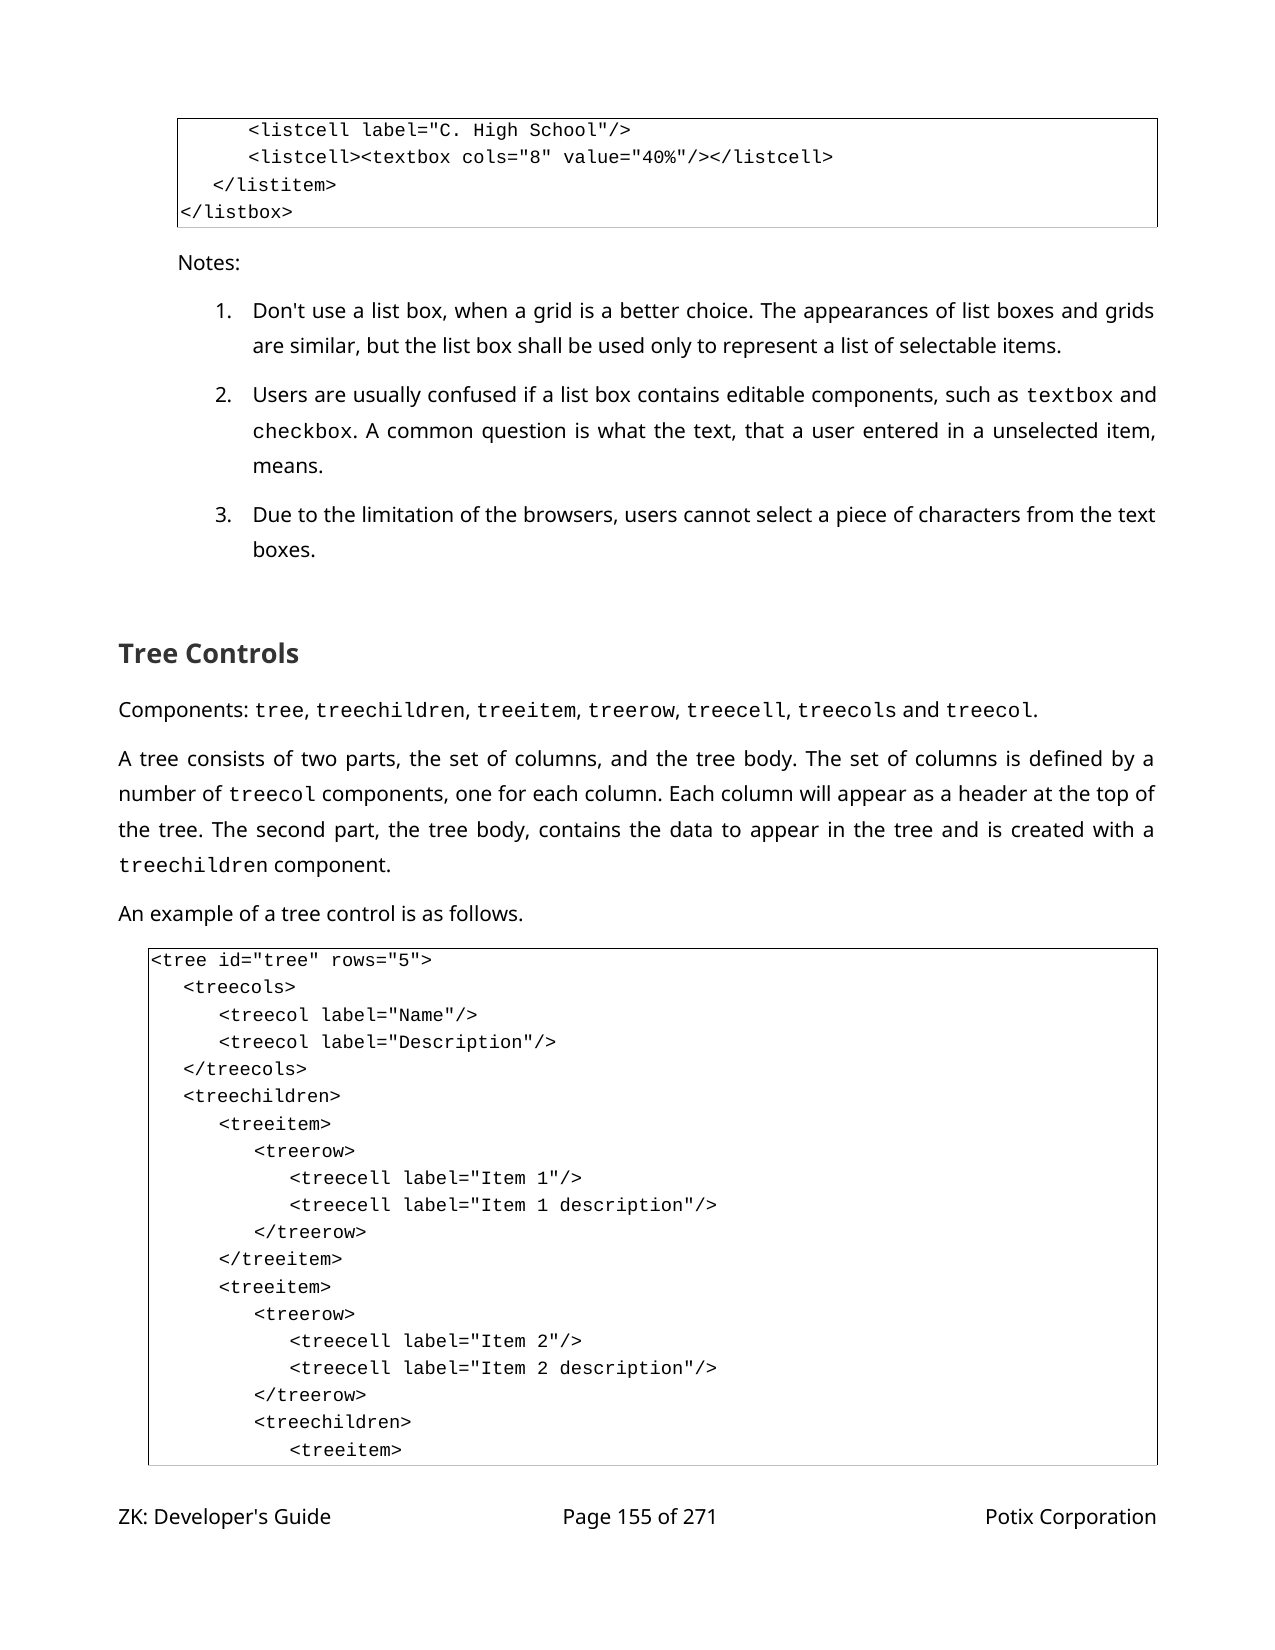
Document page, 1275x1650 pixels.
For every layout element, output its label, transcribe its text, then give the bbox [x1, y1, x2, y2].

list Users are usually confused if a list box contains editable components, such as textbox and checkbox. A common question is what the text, that a user entered in a unselected item, means. [215, 381, 1157, 480]
text <treecell label="Item 2"/> [149, 1329, 1157, 1353]
text <treecell label="Item 1"/> [149, 1166, 1157, 1190]
text <treecol label="Name"/> [149, 1003, 1157, 1027]
text <treeitem> [149, 1438, 1157, 1465]
text </treerow> [149, 1220, 1157, 1244]
list Due to the limitation of the browsers, users cannot select a piece of characters from the text boxes. [215, 500, 1157, 564]
text </listitem> [178, 172, 1157, 197]
text <treechildren> [149, 1084, 1157, 1108]
text <treeitem> [149, 1274, 1157, 1299]
text Components: tree, treechildren, treeitem, treerow, treecell, treecols and treecol. [118, 695, 1157, 724]
subtitle Tree Controls [118, 635, 1157, 671]
text An example of a tree control is as follows. [118, 899, 1157, 928]
text Notes: [177, 248, 1157, 276]
text <treecell label="Item 1 description"/> [149, 1193, 1157, 1217]
text <listcell label="C. High School"/> [178, 119, 1157, 142]
text <treerow> [149, 1138, 1157, 1163]
text <treecell label="Item 2 description"/> [149, 1356, 1157, 1380]
text </treerow> [149, 1383, 1157, 1407]
text <tree id="tree" rows="5"> [149, 949, 1157, 972]
text </treecols> [149, 1057, 1157, 1081]
text <treecol label="Description"/> [149, 1030, 1157, 1054]
text </treeitem> [149, 1247, 1157, 1272]
text <treerow> [149, 1302, 1157, 1326]
text <treecols> [149, 975, 1157, 1000]
text <treeitem> [149, 1111, 1157, 1136]
text </listbox> [178, 200, 1157, 227]
text <listcell><textbox cols="8" value="40%"/></listcell> [178, 145, 1157, 169]
list Don't use a list box, when a grid is a better choice. The appearances of list boxes and grids are similar, but the list box shall be used only to represent a list of selectable items. [215, 296, 1157, 360]
text A tree consists of two parts, the set of columns, and the tree body. The set of columns is defined by a number of treecol components, one for each column. Each column will appear as a header at the top of the tree. The second part, the tree body, contains the data to appear in the tree and is created with a treechildren component. [118, 744, 1157, 879]
text <treechildren> [149, 1410, 1157, 1435]
